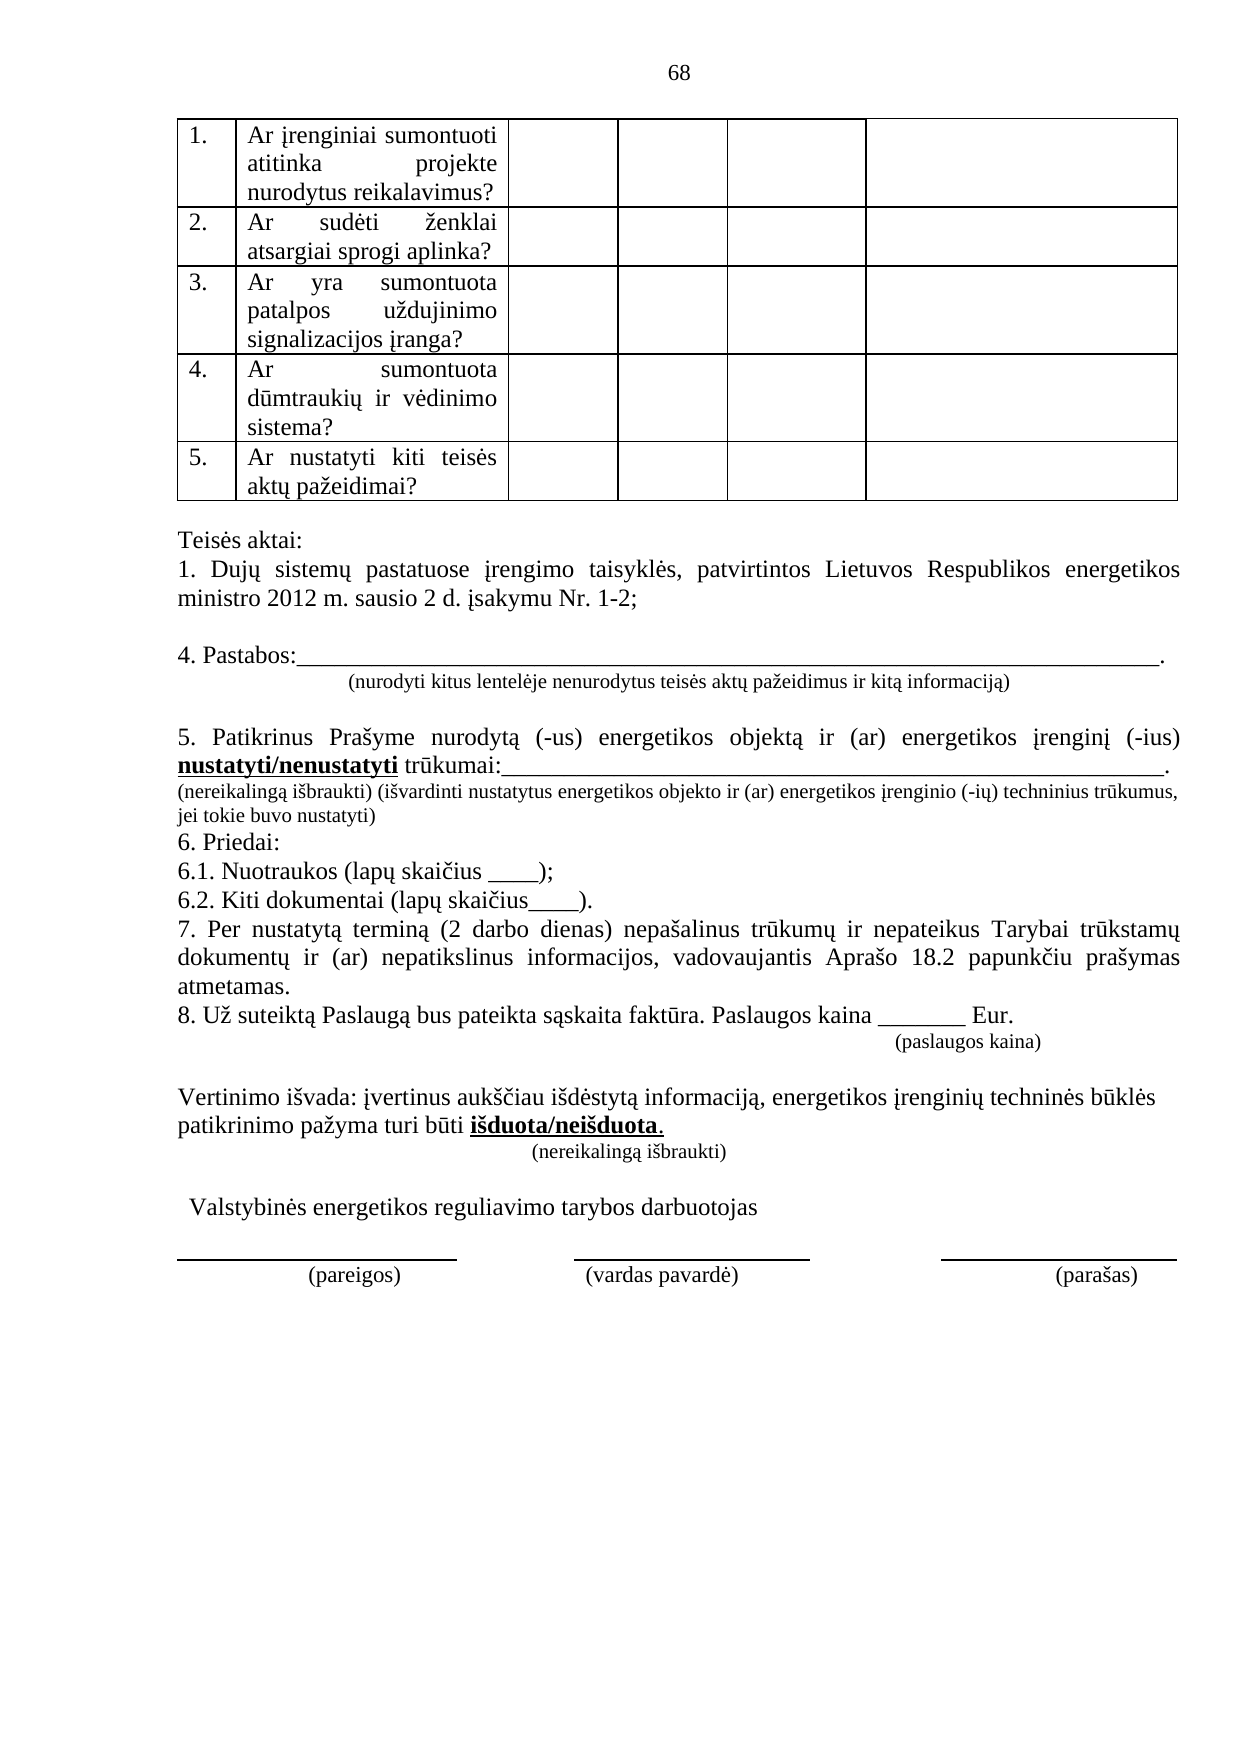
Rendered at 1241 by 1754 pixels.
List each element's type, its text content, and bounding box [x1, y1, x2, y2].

table_cell [619, 442, 727, 500]
text Vertinimo išvada: įvertinus aukščiau išdėstytą informaciją, energetikos įrenginių techninės būklės patikrinimo pažyma turi būti išduota/neišduota. [177, 1082, 1181, 1139]
text (nereikalingą išbraukti) (išvardinti nustatytus energetikos objekto ir (ar) energetikos įrenginio (-ių) techninius trūkumus, jei tokie buvo nustatyti) [177, 779, 1181, 827]
text 8. Už suteiktą Paslaugą bus pateikta sąskaita faktūra. Paslaugos kaina _______ Eur. [177, 1000, 1181, 1029]
table_cell Ar įrenginiai sumontuoti atitinka projekte nurodytus reikalavimus? [237, 120, 508, 206]
table_cell (pareigos) [177, 1261, 457, 1287]
table_header Valstybinės energetikos reguliavimo tarybos darbuotojas [177, 1192, 1177, 1259]
table_cell [509, 355, 617, 441]
table_cell 1. [178, 120, 235, 206]
table_cell [867, 267, 1177, 353]
table_cell [619, 355, 727, 441]
table_cell [728, 442, 865, 500]
table_cell 4. [178, 355, 235, 441]
text 1. Dujų sistemų pastatuose įrengimo taisyklės, patvirtintos Lietuvos Respublikos energetikos ministro 2012 m. sausio 2 d. įsakymu Nr. 1-2; [177, 554, 1181, 612]
text Teisės aktai: [177, 525, 1181, 554]
table_cell [457, 1259, 574, 1287]
text (nereikalingą išbraukti) [177, 1139, 1181, 1163]
table_cell Ar sumontuota dūmtraukių ir vėdinimo sistema? [237, 355, 508, 441]
table_cell [509, 120, 617, 206]
table_cell [728, 355, 865, 441]
text 4. Pastabos:_____________________________________________________________________. [177, 640, 1181, 669]
table_cell [867, 208, 1177, 265]
text (paslaugos kaina) [447, 1029, 1181, 1053]
text 6.2. Kiti dokumentai (lapų skaičius____). [177, 885, 1181, 914]
table_cell (vardas pavardė) [574, 1261, 810, 1287]
text 5. Patikrinus Prašyme nurodytą (-us) energetikos objektą ir (ar) energetikos įrenginį (-ius) nustatyti/nenustatyti trūkumai:_____________________________________________________. [177, 722, 1181, 779]
table_cell Ar yra sumontuota patalpos uždujinimo signalizacijos įranga? [237, 267, 508, 353]
text 6.1. Nuotraukos (lapų skaičius ____); [177, 856, 1181, 885]
table_cell 3. [178, 267, 235, 353]
table_cell [728, 208, 865, 265]
text 6. Priedai: [177, 827, 1181, 856]
table_cell [619, 120, 727, 206]
table_cell [867, 119, 1177, 206]
table_cell [728, 120, 865, 206]
table_cell [728, 267, 865, 353]
table_cell 5. [178, 442, 235, 500]
text (nurodyti kitus lentelėje nenurodytus teisės aktų pažeidimus ir kitą informaciją) [177, 669, 1181, 693]
table_cell [810, 1259, 941, 1287]
table_cell [509, 267, 617, 353]
table_cell [619, 267, 727, 353]
text 7. Per nustatytą terminą (2 darbo dienas) nepašalinus trūkumų ir nepateikus Tarybai trūkstamų dokumentų ir (ar) nepatikslinus informacijos, vadovaujantis Aprašo 18.2 papunkčiu prašymas atmetamas. [177, 914, 1181, 1000]
table_cell [509, 442, 617, 500]
table_cell [509, 208, 617, 265]
table_cell [619, 208, 727, 265]
table_cell 2. [178, 208, 235, 265]
table_cell (parašas) [941, 1261, 1177, 1287]
table_cell [867, 442, 1177, 500]
table_cell Ar sudėti ženklai atsargiai sprogi aplinka? [237, 208, 508, 265]
table_cell Ar nustatyti kiti teisės aktų pažeidimai? [237, 442, 508, 500]
table_cell [867, 355, 1177, 441]
